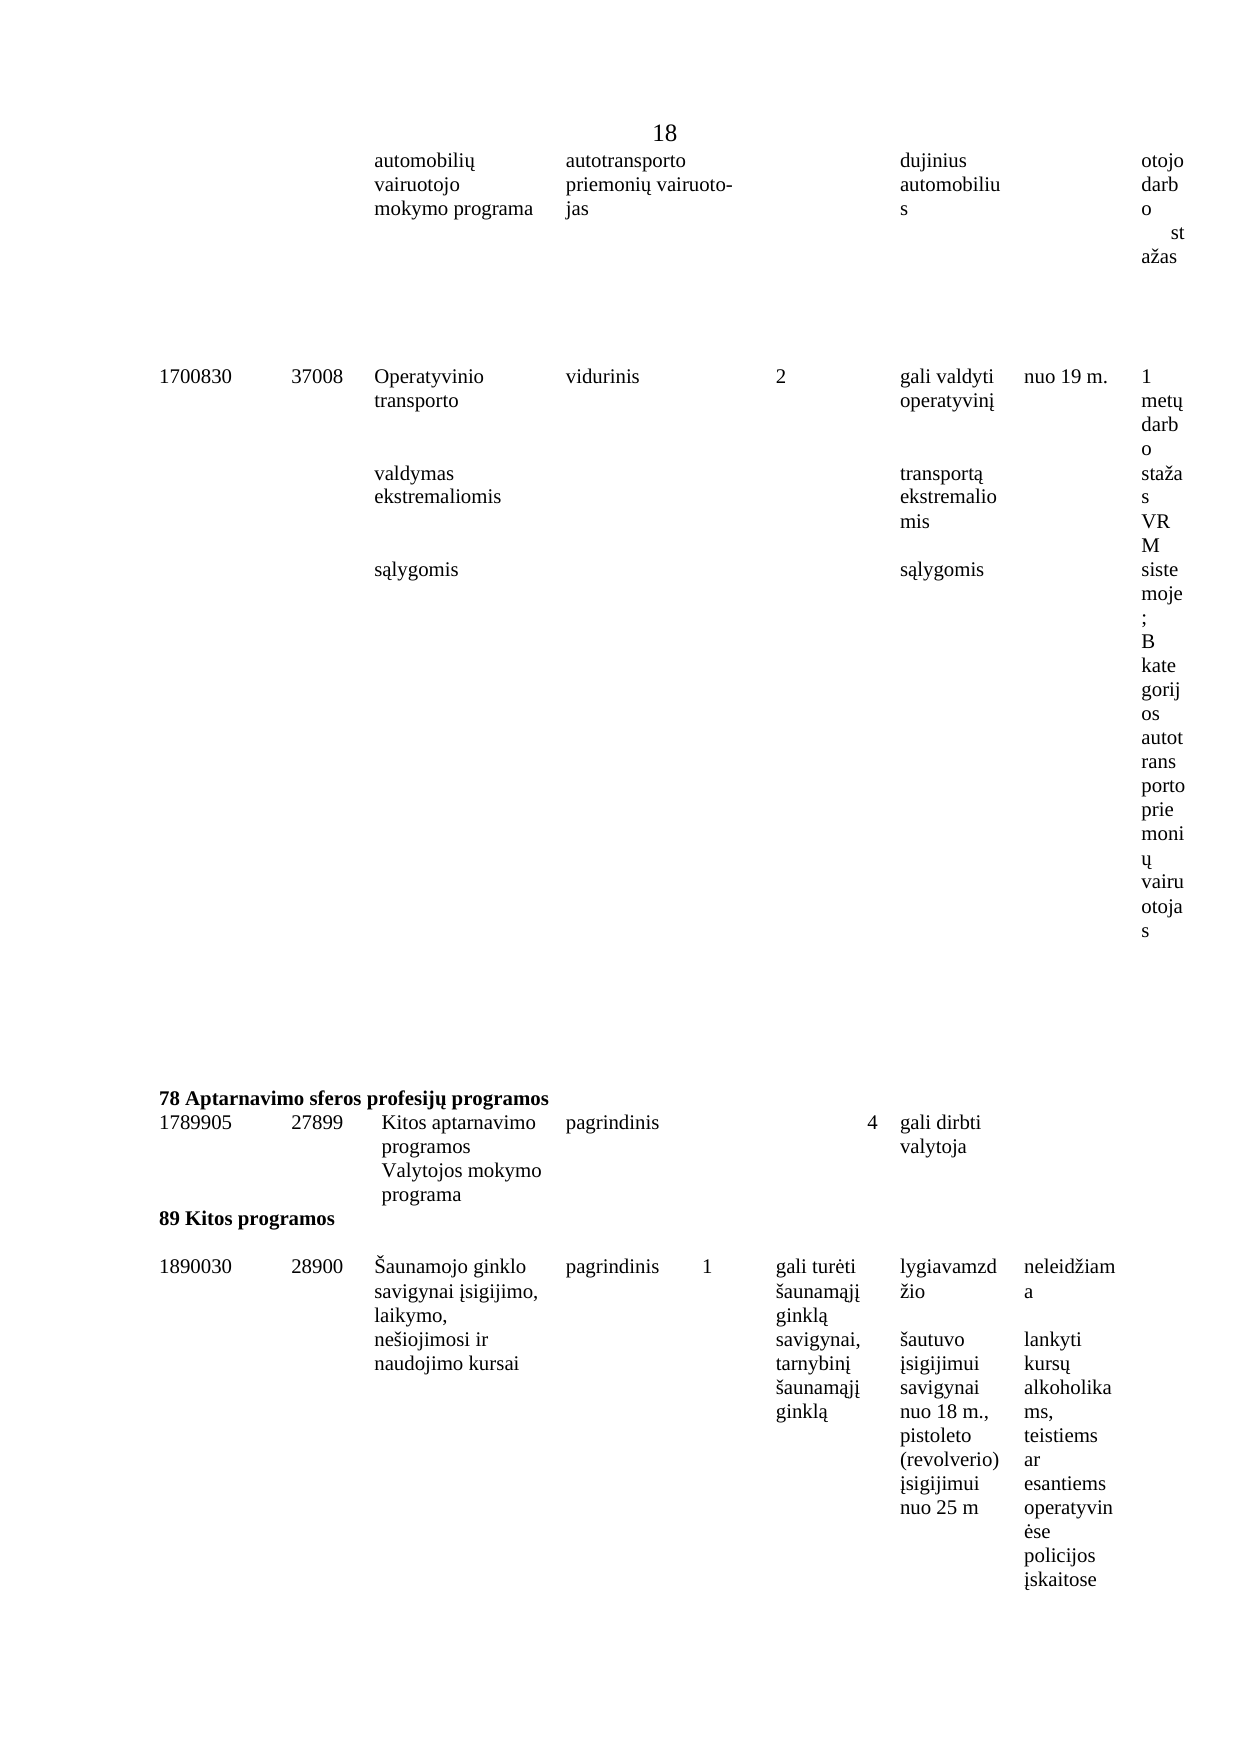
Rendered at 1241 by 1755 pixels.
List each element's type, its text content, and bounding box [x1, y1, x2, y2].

table_cell [764, 1495, 888, 1519]
table_cell [691, 1543, 764, 1567]
table_cell [554, 1014, 764, 1038]
table_cell [363, 1447, 554, 1471]
table_cell [554, 966, 764, 990]
table_cell [363, 340, 554, 364]
table_cell Šaunamojo ginklo savigynai įsigijimo, laikymo, nešiojimosi ir naudojimo kursai [363, 1255, 554, 1447]
table_cell [148, 990, 280, 1014]
table_cell [889, 1014, 1013, 1038]
table_cell [1013, 870, 1130, 942]
table_cell [280, 1423, 363, 1447]
table_cell [554, 1062, 764, 1086]
table_cell [1013, 966, 1130, 990]
table_cell [280, 990, 363, 1014]
table_cell [148, 1062, 280, 1086]
table_cell [889, 316, 1013, 340]
table_cell [1013, 725, 1130, 797]
table_cell [363, 725, 554, 797]
table_cell [148, 1230, 280, 1254]
table_cell [764, 316, 888, 340]
table_cell [280, 1447, 363, 1471]
table_cell [764, 1423, 888, 1447]
table_cell [363, 629, 554, 725]
table_cell [764, 1567, 888, 1591]
table_cell [1130, 316, 1196, 364]
table_cell [280, 1230, 363, 1254]
table_cell [280, 966, 363, 990]
table_cell savigynai, tarnybinį šaunamąjį ginklą [764, 1327, 888, 1423]
table_cell 37008 [280, 364, 363, 460]
table_cell [1130, 1327, 1196, 1423]
table_cell [1013, 629, 1130, 725]
table_cell [280, 340, 363, 364]
table_cell [554, 990, 764, 1014]
table_cell [1130, 1519, 1196, 1543]
table_cell [764, 220, 888, 268]
table_cell [363, 1062, 554, 1086]
table_cell [691, 1567, 764, 1591]
table_cell [280, 460, 363, 557]
table_cell [1013, 1086, 1130, 1110]
table_cell [764, 1543, 888, 1567]
table_cell [1013, 460, 1130, 557]
table_cell [1130, 990, 1196, 1014]
table_cell [148, 1447, 280, 1471]
table_cell [554, 460, 764, 557]
table_cell [1013, 1206, 1130, 1230]
table_cell [363, 1519, 554, 1543]
table_cell [1013, 292, 1130, 316]
table_cell [148, 725, 280, 797]
table_cell [764, 942, 888, 966]
table_cell [764, 1014, 888, 1038]
table_cell [280, 1471, 363, 1495]
table_cell [764, 1471, 888, 1495]
table_cell [280, 220, 363, 268]
table_cell [554, 1230, 691, 1254]
table_cell [1130, 292, 1196, 316]
table_cell neleidžiama [1013, 1255, 1130, 1327]
table_cell [280, 1038, 363, 1062]
table_cell [554, 1495, 691, 1519]
table_cell [1013, 797, 1130, 869]
table_cell otojo darbo stažas [1130, 148, 1196, 268]
table_cell [148, 1519, 280, 1543]
table_cell [554, 557, 764, 629]
table_cell [691, 1471, 764, 1495]
table_cell Operatyvinio transporto [363, 364, 554, 460]
table_cell pagrindinis [554, 1255, 691, 1327]
table_cell šautuvo įsigijimui savigynai nuo 18 m., pistoleto (revolverio) įsigijimui nuo 25 m [889, 1327, 1013, 1591]
table_cell [1013, 990, 1130, 1014]
table_cell [280, 292, 363, 316]
table_cell [148, 966, 280, 990]
table_cell nuo 19 m. [1013, 364, 1130, 460]
table_cell gali turėti šaunamąjį ginklą [764, 1255, 888, 1327]
table_cell [691, 1519, 764, 1543]
table_cell [1013, 220, 1130, 268]
table_cell [148, 340, 280, 364]
table_cell [280, 629, 363, 725]
table_cell 89 Kitos programos [148, 1206, 888, 1230]
table_cell [1013, 340, 1130, 364]
table_cell automobilių vairuotojo [363, 148, 554, 196]
table_cell [764, 557, 888, 629]
table_cell 1 [691, 1255, 764, 1327]
table_cell [363, 1471, 554, 1495]
table_cell [554, 629, 764, 725]
table_cell [1130, 1471, 1196, 1495]
table_cell [363, 1543, 554, 1567]
table_cell transportą ekstremaliomis [889, 460, 1013, 557]
table_cell [889, 340, 1013, 364]
table_cell [889, 1038, 1013, 1062]
table_cell [554, 1567, 691, 1591]
table_cell [280, 1543, 363, 1567]
table_cell 28900 [280, 1255, 363, 1327]
table_cell [1130, 1230, 1196, 1254]
table_cell sąlygomis [889, 557, 1013, 629]
table_cell [764, 340, 888, 364]
table_cell [280, 942, 363, 966]
table_cell [363, 942, 554, 966]
table_cell 2 [764, 364, 888, 460]
table_cell [148, 148, 280, 196]
table_cell [280, 797, 363, 869]
table_cell [889, 725, 1013, 797]
table_cell [889, 268, 1013, 292]
table_cell [280, 1495, 363, 1519]
table_cell [1013, 1038, 1130, 1062]
table_cell 1 metų darbo [1130, 364, 1196, 460]
table_cell [1013, 268, 1130, 292]
table_cell [764, 725, 888, 797]
table_cell 27899 [280, 1110, 363, 1206]
table_cell [363, 1014, 554, 1038]
table_cell sąlygomis [363, 557, 554, 629]
table_cell [148, 557, 280, 629]
table_cell [148, 1471, 280, 1495]
table_cell vairuotojas [1130, 870, 1196, 942]
table_cell [691, 1495, 764, 1519]
table_cell [554, 1543, 691, 1567]
table_cell [764, 870, 888, 942]
table_cell [764, 148, 888, 196]
table_cell [148, 196, 280, 220]
table_cell pagrindinis [554, 1110, 764, 1206]
table_cell [1130, 1014, 1196, 1038]
table_cell [148, 316, 280, 340]
table_cell [764, 1086, 888, 1110]
table_cell [280, 557, 363, 629]
table_cell [889, 797, 1013, 869]
table_cell [148, 942, 280, 966]
table_cell [1013, 196, 1130, 220]
table_cell [1130, 942, 1196, 966]
table_cell [363, 990, 554, 1014]
table_cell [280, 268, 363, 292]
table_cell [1013, 557, 1130, 629]
table_cell [554, 797, 764, 869]
table_cell [691, 1327, 764, 1423]
table_cell [363, 1038, 554, 1062]
table_cell 1890030 [148, 1255, 280, 1327]
table_cell [554, 292, 764, 316]
table_cell [554, 870, 764, 942]
table_cell [280, 725, 363, 797]
table_cell [691, 1423, 764, 1447]
table_cell [764, 196, 888, 220]
table_cell [148, 220, 280, 268]
table_cell priemonių [1130, 797, 1196, 869]
table_cell [889, 966, 1013, 990]
table_cell [1013, 1062, 1130, 1086]
table_cell [1013, 1230, 1130, 1254]
table_cell [764, 990, 888, 1014]
table_cell [691, 1230, 764, 1254]
table_cell lankyti kursų alkoholikams, teistiems ar esantiems operatyvinėse policijos įskaitose [1013, 1327, 1130, 1591]
table_cell [889, 292, 1013, 316]
table_cell [280, 1014, 363, 1038]
table_cell [889, 629, 1013, 725]
table_cell dujinius automobilius [889, 148, 1013, 220]
table_cell [280, 196, 363, 220]
table_cell [1013, 1110, 1130, 1206]
table_cell [1130, 1543, 1196, 1567]
table_cell [554, 942, 764, 966]
table_cell valdymas ekstremaliomis [363, 460, 554, 557]
table_cell [889, 990, 1013, 1014]
table_cell [554, 1471, 691, 1495]
table_cell [764, 1062, 888, 1086]
table_cell [363, 1495, 554, 1519]
table_cell [363, 1567, 554, 1591]
table_cell stažas VRM [1130, 460, 1196, 557]
table_cell [280, 1327, 363, 1423]
table_cell [1130, 1062, 1196, 1086]
table_cell [889, 1086, 1013, 1110]
table_cell [1130, 1495, 1196, 1519]
table_cell [889, 870, 1013, 942]
table_cell [1130, 1206, 1196, 1230]
table_cell [148, 1423, 280, 1447]
table_cell [148, 1038, 280, 1062]
table_cell [280, 1567, 363, 1591]
table_cell [1130, 1423, 1196, 1447]
table_cell [280, 148, 363, 196]
table_cell [148, 292, 280, 316]
table_cell [1013, 1014, 1130, 1038]
table_cell lygiavamzdžio [889, 1255, 1013, 1327]
table_cell [889, 1206, 1013, 1230]
table_cell [554, 268, 764, 292]
table_cell [363, 870, 554, 942]
table_cell 4 [764, 1110, 888, 1206]
table_cell [363, 292, 554, 316]
table_cell [554, 1423, 691, 1447]
table_cell [363, 1230, 554, 1254]
table_cell [280, 1062, 363, 1086]
table_cell [363, 220, 554, 268]
table_cell 1700830 [148, 364, 280, 460]
table_cell [148, 460, 280, 557]
table_cell gali valdyti operatyvinį [889, 364, 1013, 460]
table_cell [554, 1447, 691, 1471]
table_cell [764, 1038, 888, 1062]
table_cell [148, 1543, 280, 1567]
table_cell [1130, 1447, 1196, 1471]
table_cell [889, 1230, 1013, 1254]
table_cell [148, 1014, 280, 1038]
table_cell [280, 1519, 363, 1543]
table_cell [363, 797, 554, 869]
table_cell [691, 1447, 764, 1471]
table_cell [1013, 942, 1130, 966]
table_cell autotransporto [1130, 725, 1196, 797]
table_cell [889, 942, 1013, 966]
table_cell Kitos aptarnavimo programos Valytojos mokymo programa [363, 1110, 554, 1206]
table_cell [1130, 1255, 1196, 1327]
table_cell [1130, 1086, 1196, 1110]
table_cell [554, 316, 764, 364]
table_cell [148, 797, 280, 869]
table_cell [1130, 966, 1196, 990]
table_cell [148, 268, 280, 292]
table_cell [148, 1567, 280, 1591]
table_cell [1013, 316, 1130, 340]
table_cell [1130, 1110, 1196, 1206]
table_cell [148, 1327, 280, 1423]
table_cell 1789905 [148, 1110, 280, 1206]
table_cell [1130, 268, 1196, 292]
table_cell [280, 870, 363, 942]
table_cell [148, 629, 280, 725]
table_cell mokymo programa [363, 196, 554, 220]
table_cell [148, 870, 280, 942]
table_cell [148, 1495, 280, 1519]
table_cell [764, 966, 888, 990]
table_cell [363, 966, 554, 990]
table_cell [764, 268, 888, 292]
table_cell sistemoje; [1130, 557, 1196, 629]
table_cell [764, 460, 888, 557]
table_cell [280, 316, 363, 340]
table_cell [1130, 1038, 1196, 1062]
table_cell [1130, 1567, 1196, 1591]
table_cell B kategorijos [1130, 629, 1196, 725]
table_cell [889, 1062, 1013, 1086]
table_cell [764, 629, 888, 725]
table_cell [764, 1230, 888, 1254]
table_cell [554, 1038, 764, 1062]
table_cell [554, 725, 764, 797]
table_cell [363, 268, 554, 292]
table_cell [554, 1327, 691, 1423]
table_cell [764, 797, 888, 869]
table_cell vidurinis [554, 364, 764, 460]
table_cell [363, 316, 554, 340]
table_cell autotransporto priemonių vairuoto-jas [554, 148, 764, 268]
table_cell [1013, 148, 1130, 196]
table_cell gali dirbti valytoja [889, 1110, 1013, 1206]
table_cell [554, 1519, 691, 1543]
table_cell [764, 292, 888, 316]
table_cell 78 Aptarnavimo sferos profesijų programos [148, 1086, 764, 1110]
table_cell [889, 220, 1013, 268]
table_cell [764, 1519, 888, 1543]
table_cell [764, 1447, 888, 1471]
